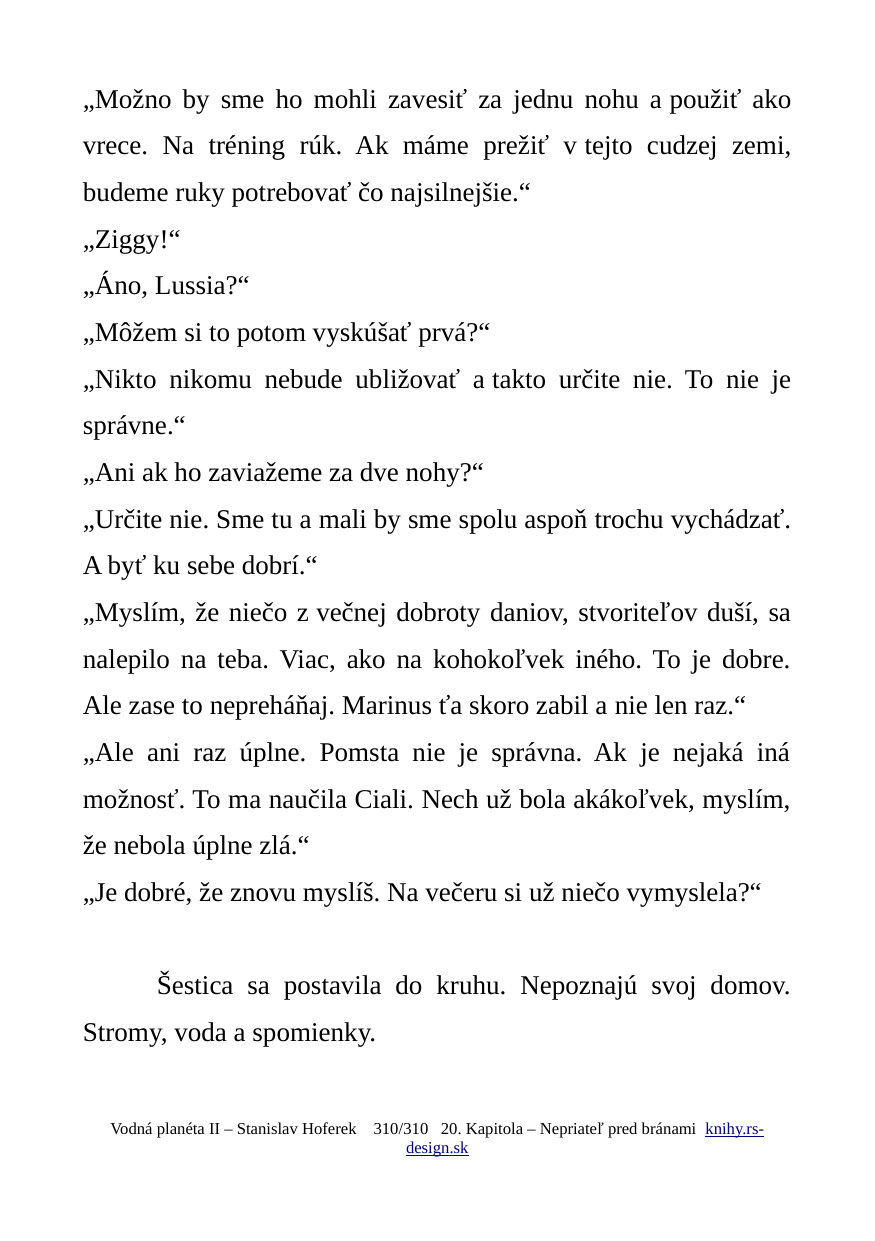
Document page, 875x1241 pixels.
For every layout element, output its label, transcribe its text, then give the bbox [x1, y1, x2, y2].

text „Ale ani raz úplne. Pomsta nie je správna. Ak je nejaká iná možnosť. To ma naučila Ciali. Nech už bola akákoľvek, myslím, že nebola úplne zlá.“ [83, 736, 791, 861]
text „Áno, Lussia?“ [83, 269, 791, 301]
text „Môžem si to potom vyskúšať prvá?“ [83, 316, 791, 347]
text „Ani ak ho zaviažeme za dve nohy?“ [83, 456, 791, 487]
text „Myslím, že niečo z večnej dobroty daniov, stvoriteľov duší, sa nalepilo na teba. Viac, ako na kohokoľvek iného. To je dobre. Ale zase to nepreháňaj. Marinus ťa skoro zabil a nie len raz.“ [83, 596, 791, 721]
text „Je dobré, že znovu myslíš. Na večeru si už niečo vymyslela?“ [83, 876, 791, 907]
text „Nikto nikomu nebude ubližovať a takto určite nie. To nie je správne.“ [83, 363, 791, 441]
text Šestica sa postavila do kruhu. Nepoznajú svoj domov. Stromy, voda a spomienky. [83, 969, 791, 1047]
text „Určite nie. Sme tu a mali by sme spolu aspoň trochu vychádzať. A byť ku sebe dobrí.“ [83, 503, 791, 581]
text „Ziggy!“ [83, 223, 791, 254]
text „Možno by sme ho mohli zavesiť za jednu nohu a použiť ako vrece. Na tréning rúk. Ak máme prežiť v tejto cudzej zemi, budeme ruky potrebovať čo najsilnejšie.“ [83, 83, 791, 207]
